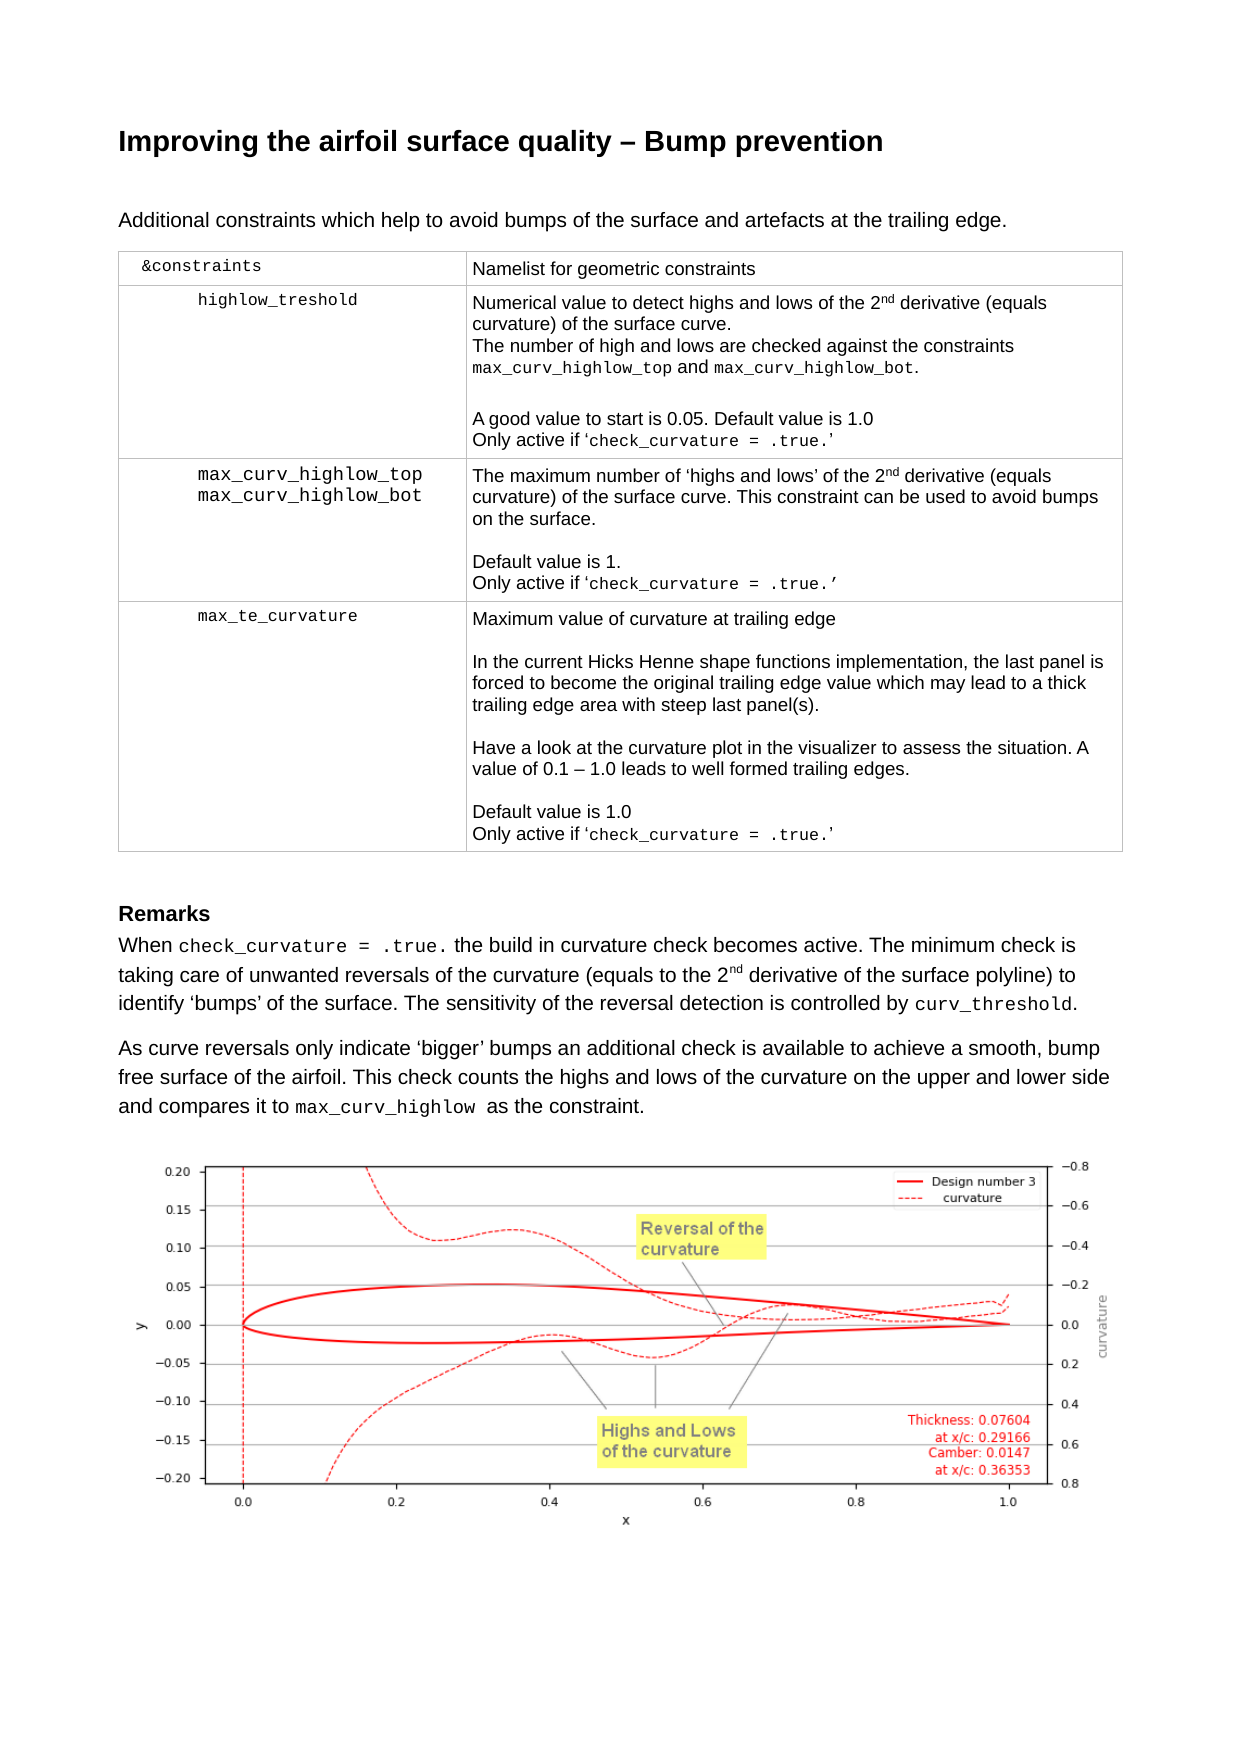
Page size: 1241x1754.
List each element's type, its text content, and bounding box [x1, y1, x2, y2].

table_cell Numerical value to detect highs and lows of the 2nd derivative (equals curvature) of the surface curve. The number of high and lows are checked against the constraints max_curv_highlow_top and max_curv_highlow_bot. A good value to start is 0.05. Default value is 1.0 Only active if ‘check_curvature = .true.’ [467, 286, 1122, 458]
text When check_curvature = .true. the build in curvature check becomes active. The minimum check is taking care of unwanted reversals of the curvature (equals to the 2nd derivative of the surface polyline) to identify ‘bumps’ of the surface. The sensitivity of the reversal detection is controlled by curv_threshold. [118, 932, 1122, 1016]
table_cell The maximum number of ‘highs and lows’ of the 2nd derivative (equals curvature) of the surface curve. This constraint can be used to avoid bumps on the surface. Default value is 1. Only active if ‘check_curvature = .true.’ [467, 459, 1122, 601]
table_cell max_curv_highlow_top max_curv_highlow_bot [119, 459, 466, 601]
table_header Namelist for geometric constraints [467, 252, 1122, 285]
table_header &constraints [119, 252, 466, 285]
table_cell max_te_curvature [119, 602, 466, 851]
subtitle Remarks [118, 901, 1122, 926]
text Additional constraints which help to avoid bumps of the surface and artefacts at the trailing edge. [118, 207, 1122, 231]
subtitle Improving the airfoil surface quality – Bump prevention [118, 124, 1122, 158]
table_cell Maximum value of curvature at trailing edge In the current Hicks Henne shape functions implementation, the last panel is forced to become the original trailing edge value which may lead to a thick trailing edge area with steep last panel(s). Have a look at the curvature plot in the visualizer to assess the situation. A value of 0.1 – 1.0 leads to well formed trailing edges. Default value is 1.0 Only active if ‘check_curvature = .true.’ [467, 602, 1122, 851]
table_cell highlow_treshold [119, 286, 466, 458]
text As curve reversals only indicate ‘bigger’ bumps an additional check is available to achieve a smooth, bump free surface of the airfoil. This check counts the highs and lows of the curvature on the upper and lower side and compares it to max_curv_highlow as the constraint. [118, 1036, 1122, 1119]
picture [118, 1138, 1123, 1529]
